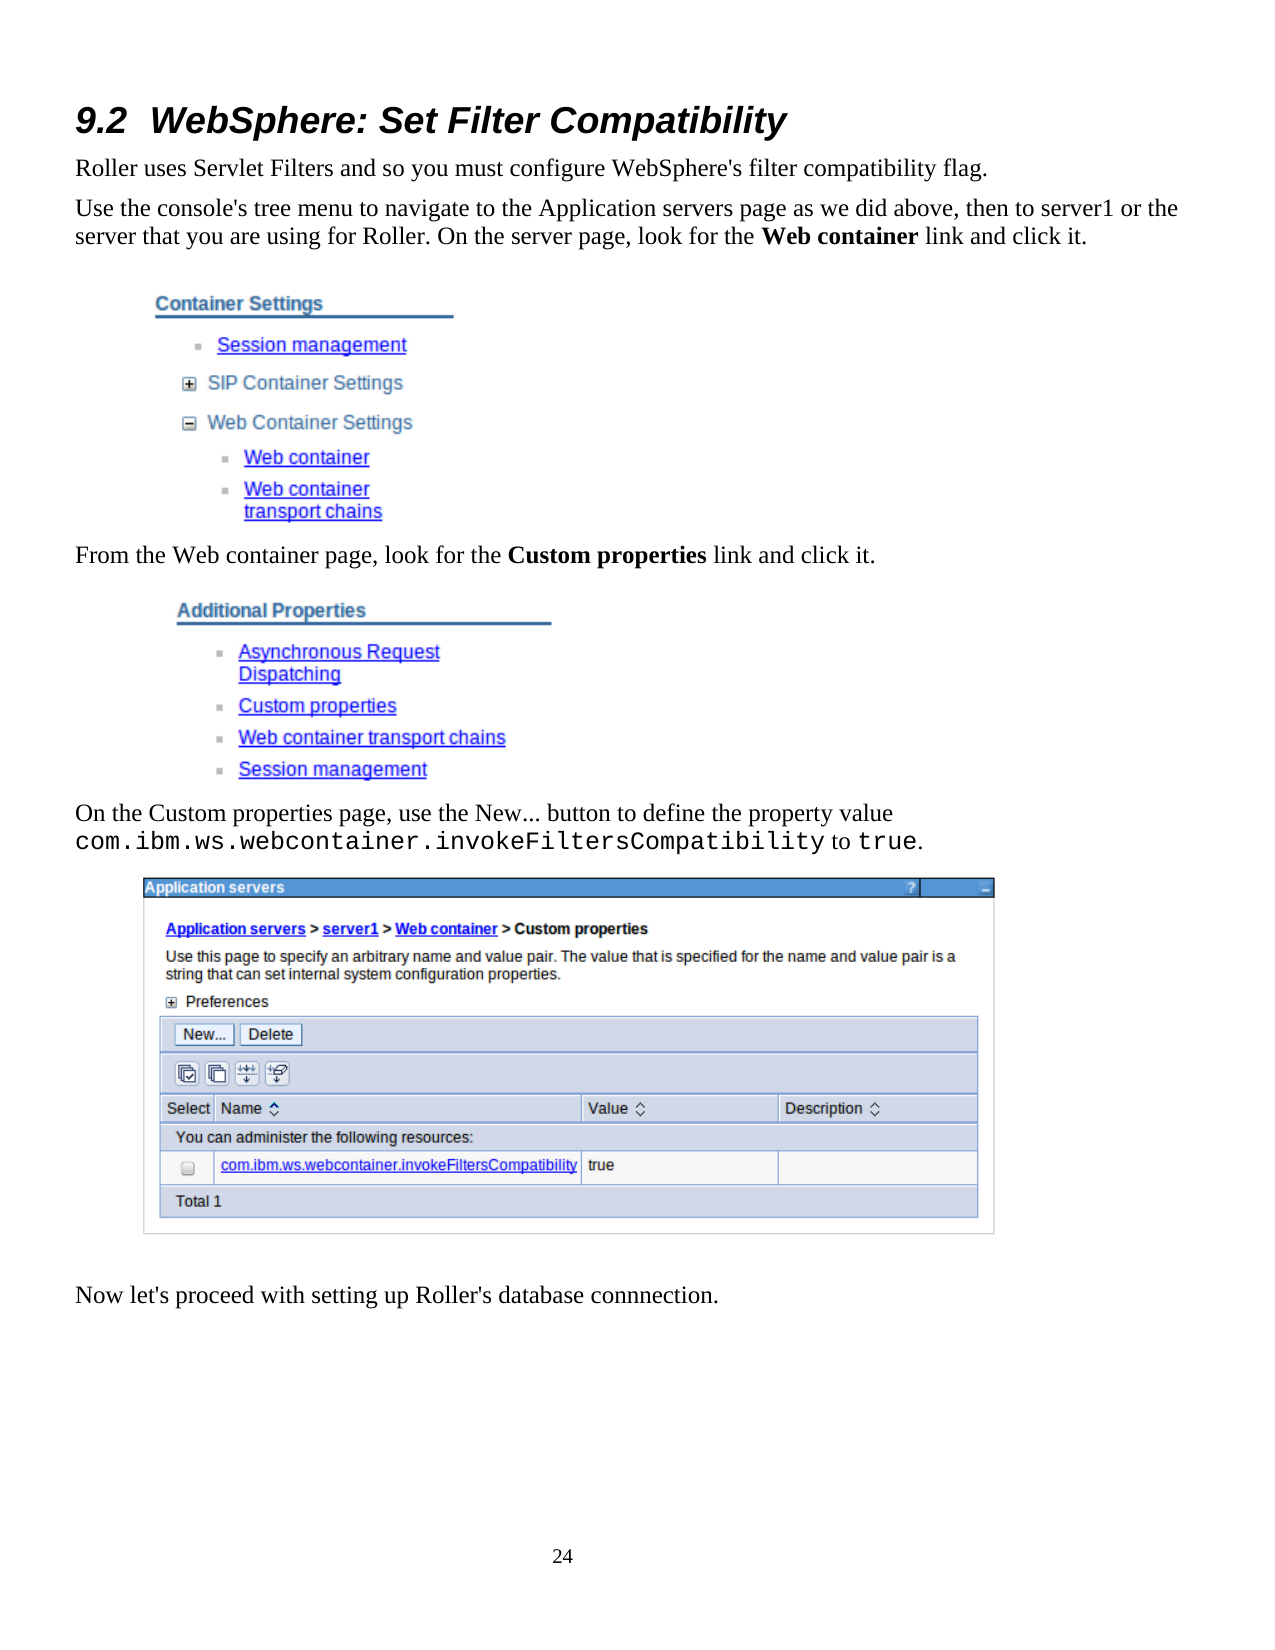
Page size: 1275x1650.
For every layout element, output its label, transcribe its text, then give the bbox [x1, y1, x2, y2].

subtitle WebSphere: Set Filter Compatibility [75, 100, 1200, 142]
text Use the console's tree menu to navigate to the Application servers page as we did above, then to server1 or the server that you are using for Roller. On the server page, look for the Web container link and click it. [75, 194, 1200, 250]
subtitle Now let's proceed with setting up Roller's database connnection. [75, 1282, 1200, 1309]
text Roller uses Servlet Filters and so you must configure WebSphere's filter compatibility flag. [75, 154, 1200, 182]
subtitle On the Custom properties page, use the New... button to define the property value com.ibm.ws.webcontainer.invokeFiltersCompatibility to true. [75, 800, 1200, 857]
picture [155, 581, 566, 800]
subtitle From the Web container page, look for the Custom properties link and click it. [75, 262, 1200, 569]
picture [137, 869, 1001, 1242]
picture [138, 271, 480, 542]
